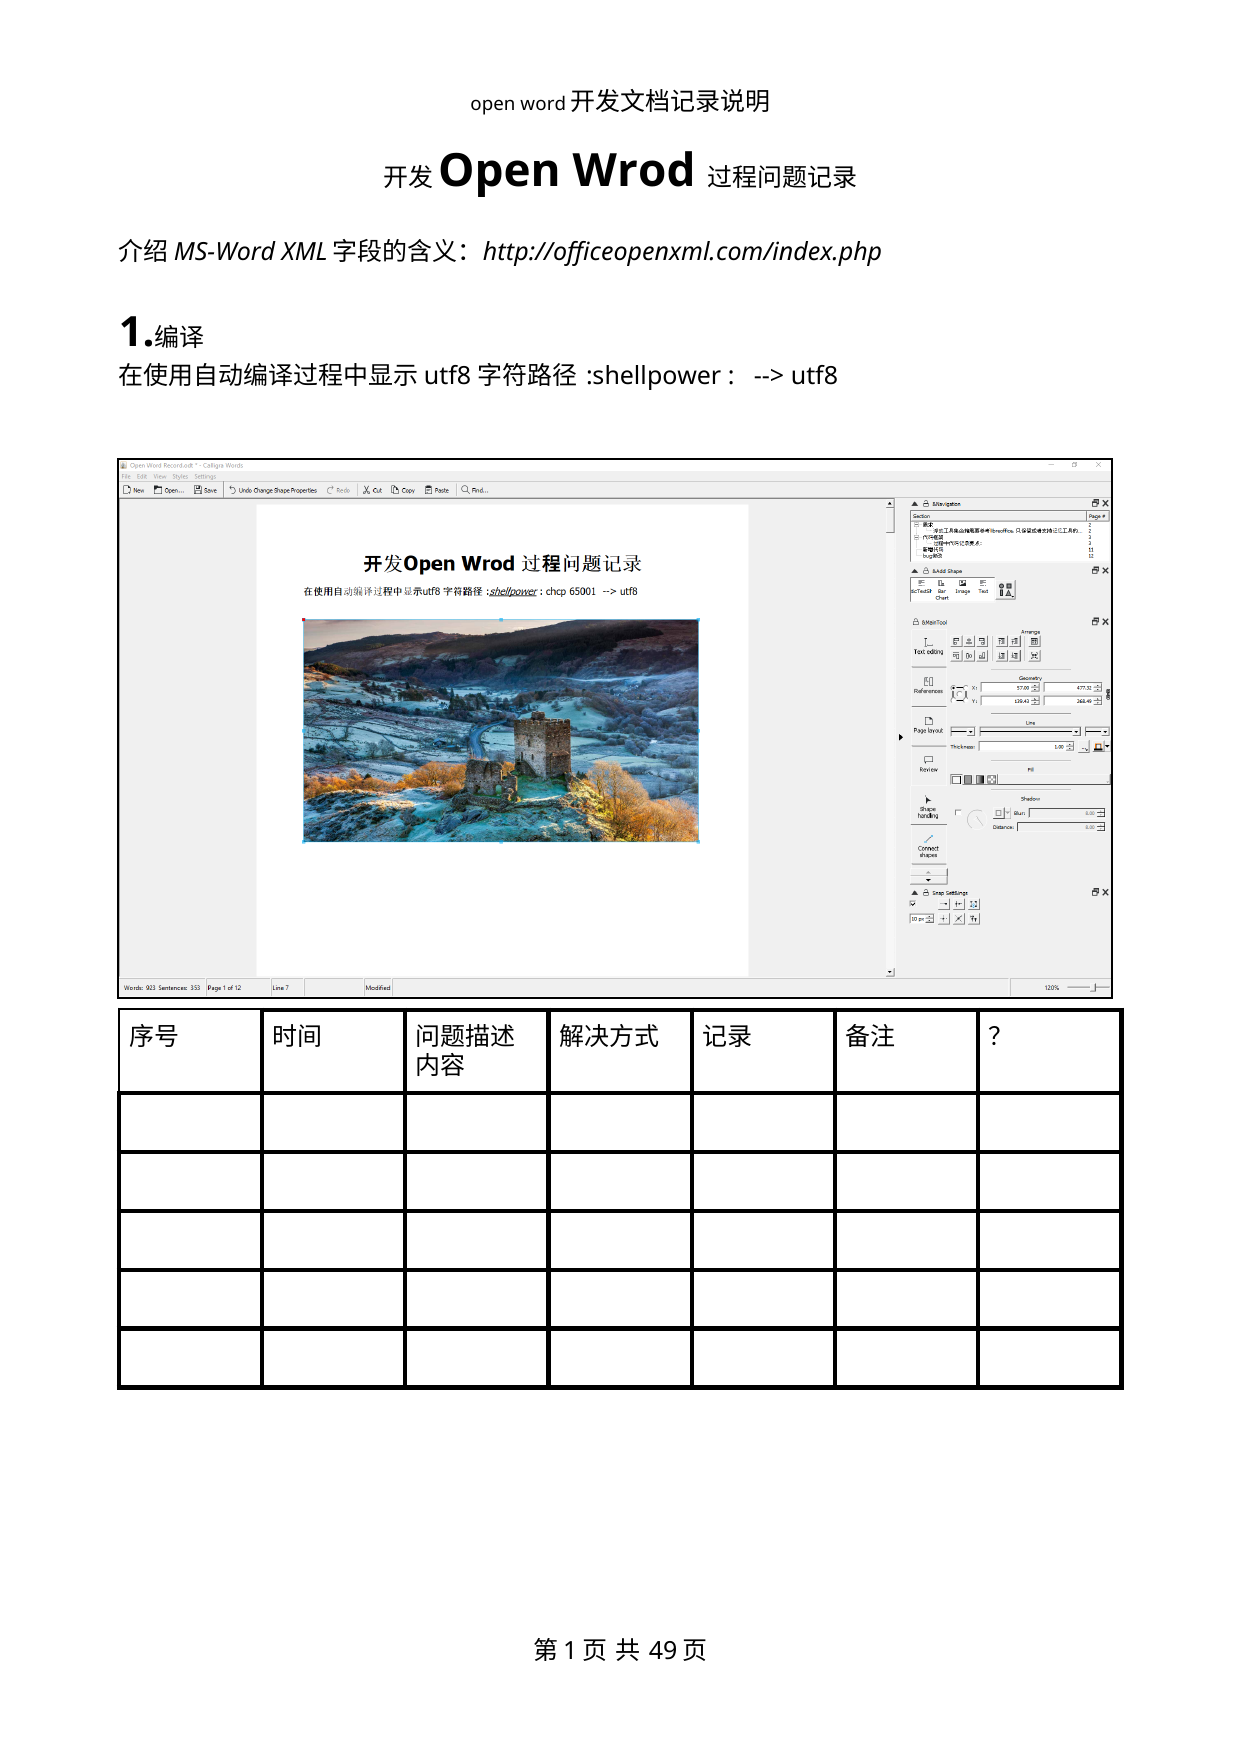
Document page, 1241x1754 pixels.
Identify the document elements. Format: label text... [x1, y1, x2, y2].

table_header 时间 [264, 1012, 403, 1091]
title 开发Open Wrod 过程问题记录 [119, 137, 1121, 200]
table_header 序号 [120, 1010, 260, 1091]
table_cell [694, 1095, 833, 1149]
table_header 解决方式 [551, 1012, 690, 1091]
table_cell [121, 1213, 260, 1267]
table_cell [980, 1154, 1119, 1208]
table_cell [264, 1213, 403, 1267]
subtitle 编译 [119, 302, 1121, 358]
table_cell [551, 1154, 690, 1208]
table_cell [694, 1154, 833, 1208]
table_cell [837, 1213, 976, 1267]
table_cell [407, 1095, 546, 1149]
table_cell [407, 1272, 546, 1326]
table_cell [551, 1331, 690, 1385]
table_cell [980, 1272, 1119, 1326]
table_cell [980, 1331, 1119, 1385]
table_cell [407, 1213, 546, 1267]
table_cell [980, 1213, 1119, 1267]
table_header 问题描述内容 [407, 1012, 546, 1091]
table_cell [407, 1331, 546, 1385]
table_header ？ [980, 1012, 1119, 1091]
table_cell [121, 1272, 260, 1326]
table_cell [694, 1331, 833, 1385]
table_cell [837, 1154, 976, 1208]
table_cell [980, 1095, 1119, 1149]
picture [119, 460, 1111, 997]
table_header 记录 [694, 1012, 833, 1091]
table_header 备注 [837, 1012, 976, 1091]
text 在使用自动编译过程中显示utf8 字符路径 :shellpower : --> utf8 [119, 358, 1121, 392]
table_cell [121, 1095, 260, 1149]
table_cell [264, 1331, 403, 1385]
table_cell [837, 1331, 976, 1385]
table_cell [264, 1272, 403, 1326]
table_cell [694, 1272, 833, 1326]
table_cell [551, 1213, 690, 1267]
table_cell [121, 1154, 260, 1208]
table_cell [837, 1272, 976, 1326]
table_cell [264, 1095, 403, 1149]
table_cell [121, 1331, 260, 1385]
table_cell [694, 1213, 833, 1267]
table_cell [837, 1095, 976, 1149]
table_cell [264, 1154, 403, 1208]
table_cell [551, 1095, 690, 1149]
table_cell [407, 1154, 546, 1208]
text 介绍MS-Word XML字段的含义：http://officeopenxml.com/index.php [119, 234, 1121, 268]
table_cell [551, 1272, 690, 1326]
